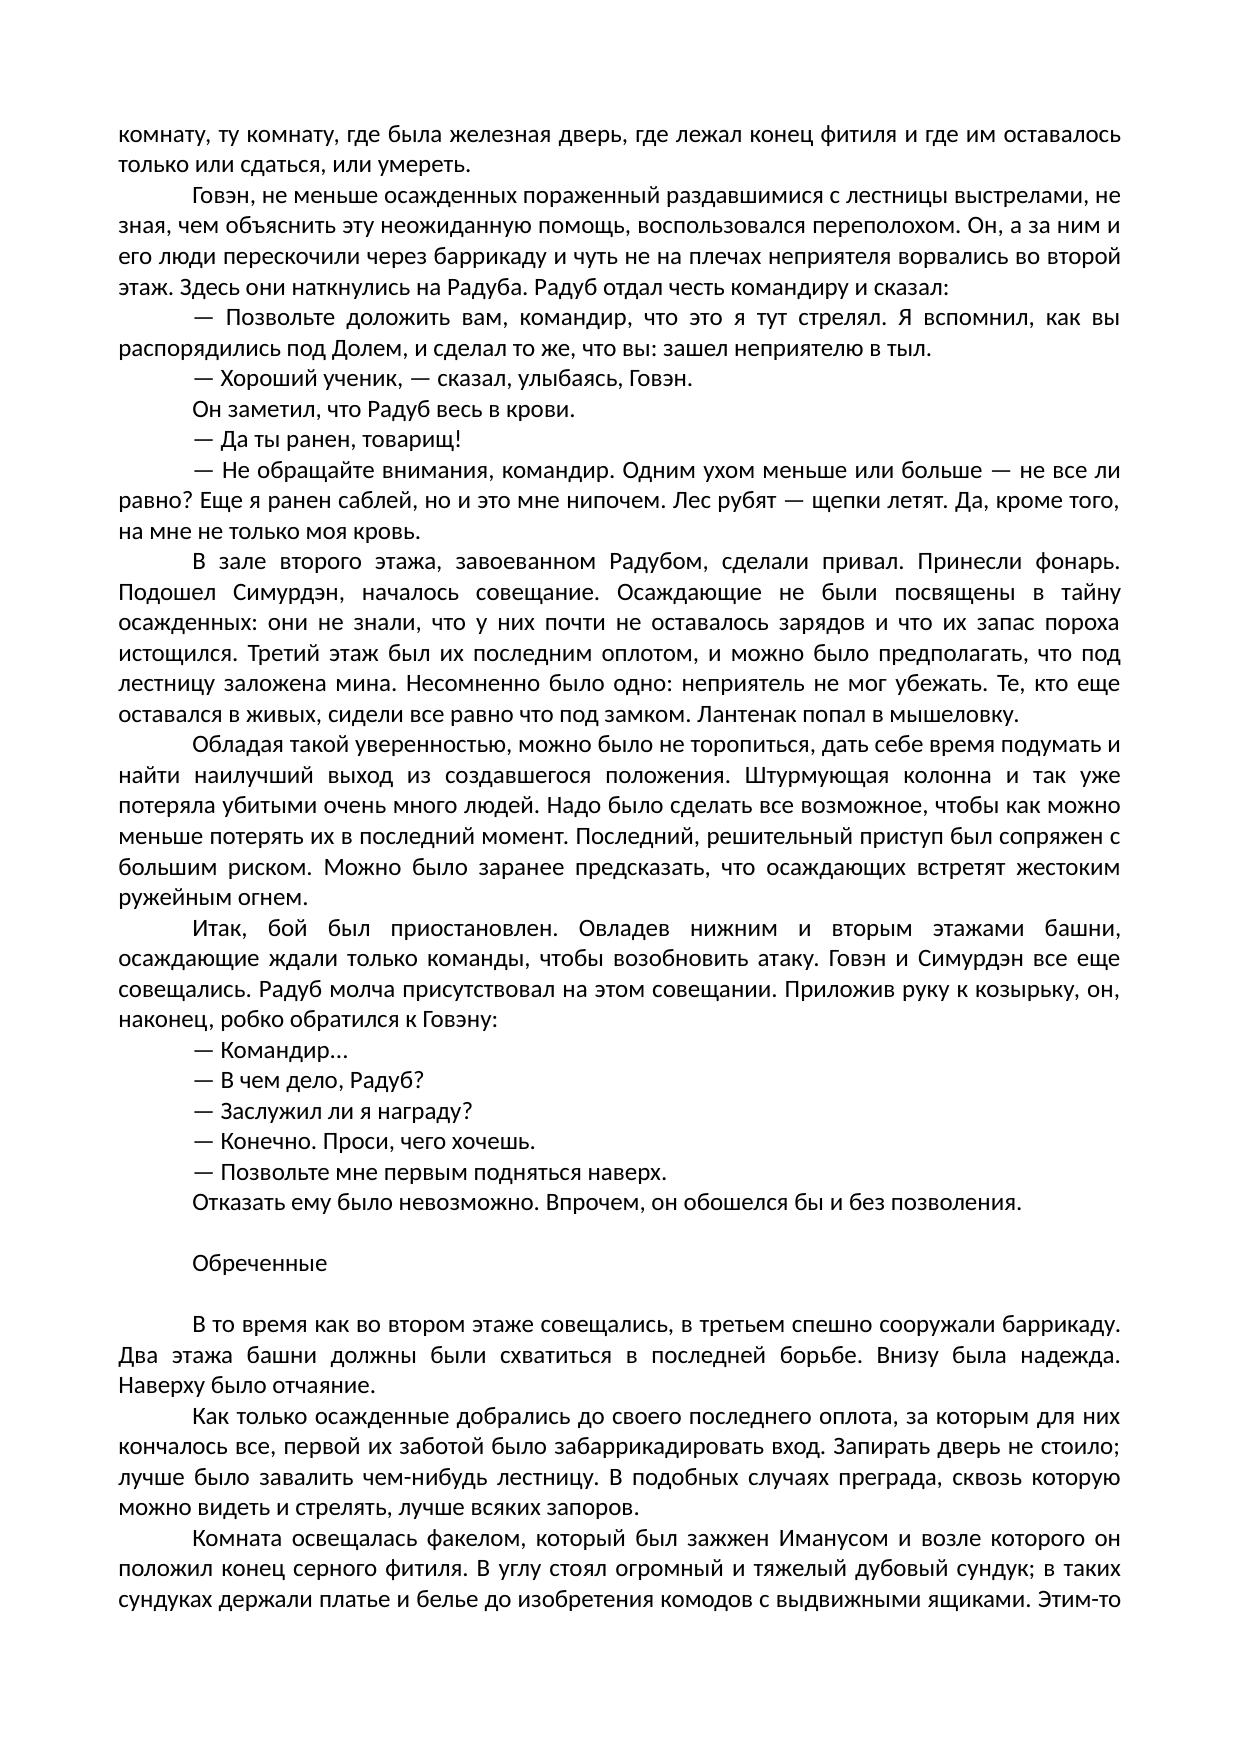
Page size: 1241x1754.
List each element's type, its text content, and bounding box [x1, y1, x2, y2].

text Обладая такой уверенностью, можно было не торопиться, дать себе время подумать и найти наилучший выход из создавшегося положения. Штурмующая колонна и так уже потеряла убитыми очень много людей. Надо было сделать все возможное, чтобы как можно меньше потерять их в последний момент. Последний, решительный приступ был сопряжен с большим риском. Можно было заранее предсказать, что осаждающих встретят жестоким ружейным огнем. [118, 728, 1122, 912]
text — Позвольте доложить вам, командир, что это я тут стрелял. Я вспомнил, как вы распорядились под Долем, и сделал то же, что вы: зашел неприятелю в тыл. [118, 301, 1122, 362]
text — Командир... [118, 1034, 1122, 1064]
text Как только осажденные добрались до своего последнего оплота, за которым для них кончалось все, первой их заботой было забаррикадировать вход. Запирать дверь не стоило; лучше было завалить чем-нибудь лестницу. В подобных случаях преграда, сквозь которую можно видеть и стрелять, лучше всяких запоров. [118, 1400, 1122, 1522]
text комнату, ту комнату, где была железная дверь, где лежал конец фитиля и где им оставалось только или сдаться, или умереть. [118, 118, 1122, 179]
text — Конечно. Проси, чего хочешь. [118, 1125, 1122, 1156]
text Говэн, не меньше осажденных пораженный раздавшимися с лестницы выстрелами, не зная, чем объяснить эту неожиданную помощь, воспользовался переполохом. Он, а за ним и его люди перескочили через баррикаду и чуть не на плечах неприятеля ворвались во второй этаж. Здесь они наткнулись на Радуба. Радуб отдал честь командиру и сказал: [118, 179, 1122, 301]
text Комната освещалась факелом, который был зажжен Иманусом и возле которого он положил конец серного фитиля. В углу стоял огромный и тяжелый дубовый сундук; в таких сундуках держали платье и белье до изобретения комодов с выдвижными ящиками. Этим-то [118, 1522, 1122, 1614]
text В то время как во втором этаже совещались, в третьем спешно сооружали баррикаду. Два этажа башни должны были схватиться в последней борьбе. Внизу была надежда. Наверху было отчаяние. [118, 1308, 1122, 1400]
text — Не обращайте внимания, командир. Одним ухом меньше или больше — не все ли равно? Еще я ранен саблей, но и это мне нипочем. Лес рубят — щепки летят. Да, кроме того, на мне не только моя кровь. [118, 454, 1122, 545]
text Отказать ему было невозможно. Впрочем, он обошелся бы и без позволения. [118, 1186, 1122, 1217]
text — Да ты ранен, товарищ! [118, 423, 1122, 454]
text В зале второго этажа, завоеванном Радубом, сделали привал. Принесли фонарь. Подошел Симурдэн, началось совещание. Осаждающие не были посвящены в тайну осажденных: они не знали, что у них почти не оставалось зарядов и что их запас пороха истощился. Третий этаж был их последним оплотом, и можно было предполагать, что под лестницу заложена мина. Несомненно было одно: неприятель не мог убежать. Те, кто еще оставался в живых, сидели все равно что под замком. Лантенак попал в мышеловку. [118, 545, 1122, 728]
text Обреченные [118, 1247, 1122, 1278]
text Он заметил, что Радуб весь в крови. [118, 393, 1122, 423]
text — Заслужил ли я награду? [118, 1095, 1122, 1125]
text — В чем дело, Радуб? [118, 1064, 1122, 1095]
text Итак, бой был приостановлен. Овладев нижним и вторым этажами башни, осаждающие ждали только команды, чтобы возобновить атаку. Говэн и Симурдэн все еще совещались. Радуб молча присутствовал на этом совещании. Приложив руку к козырьку, он, наконец, робко обратился к Говэну: [118, 912, 1122, 1034]
text — Позвольте мне первым подняться наверх. [118, 1156, 1122, 1186]
text — Хороший ученик, — сказал, улыбаясь, Говэн. [118, 362, 1122, 393]
